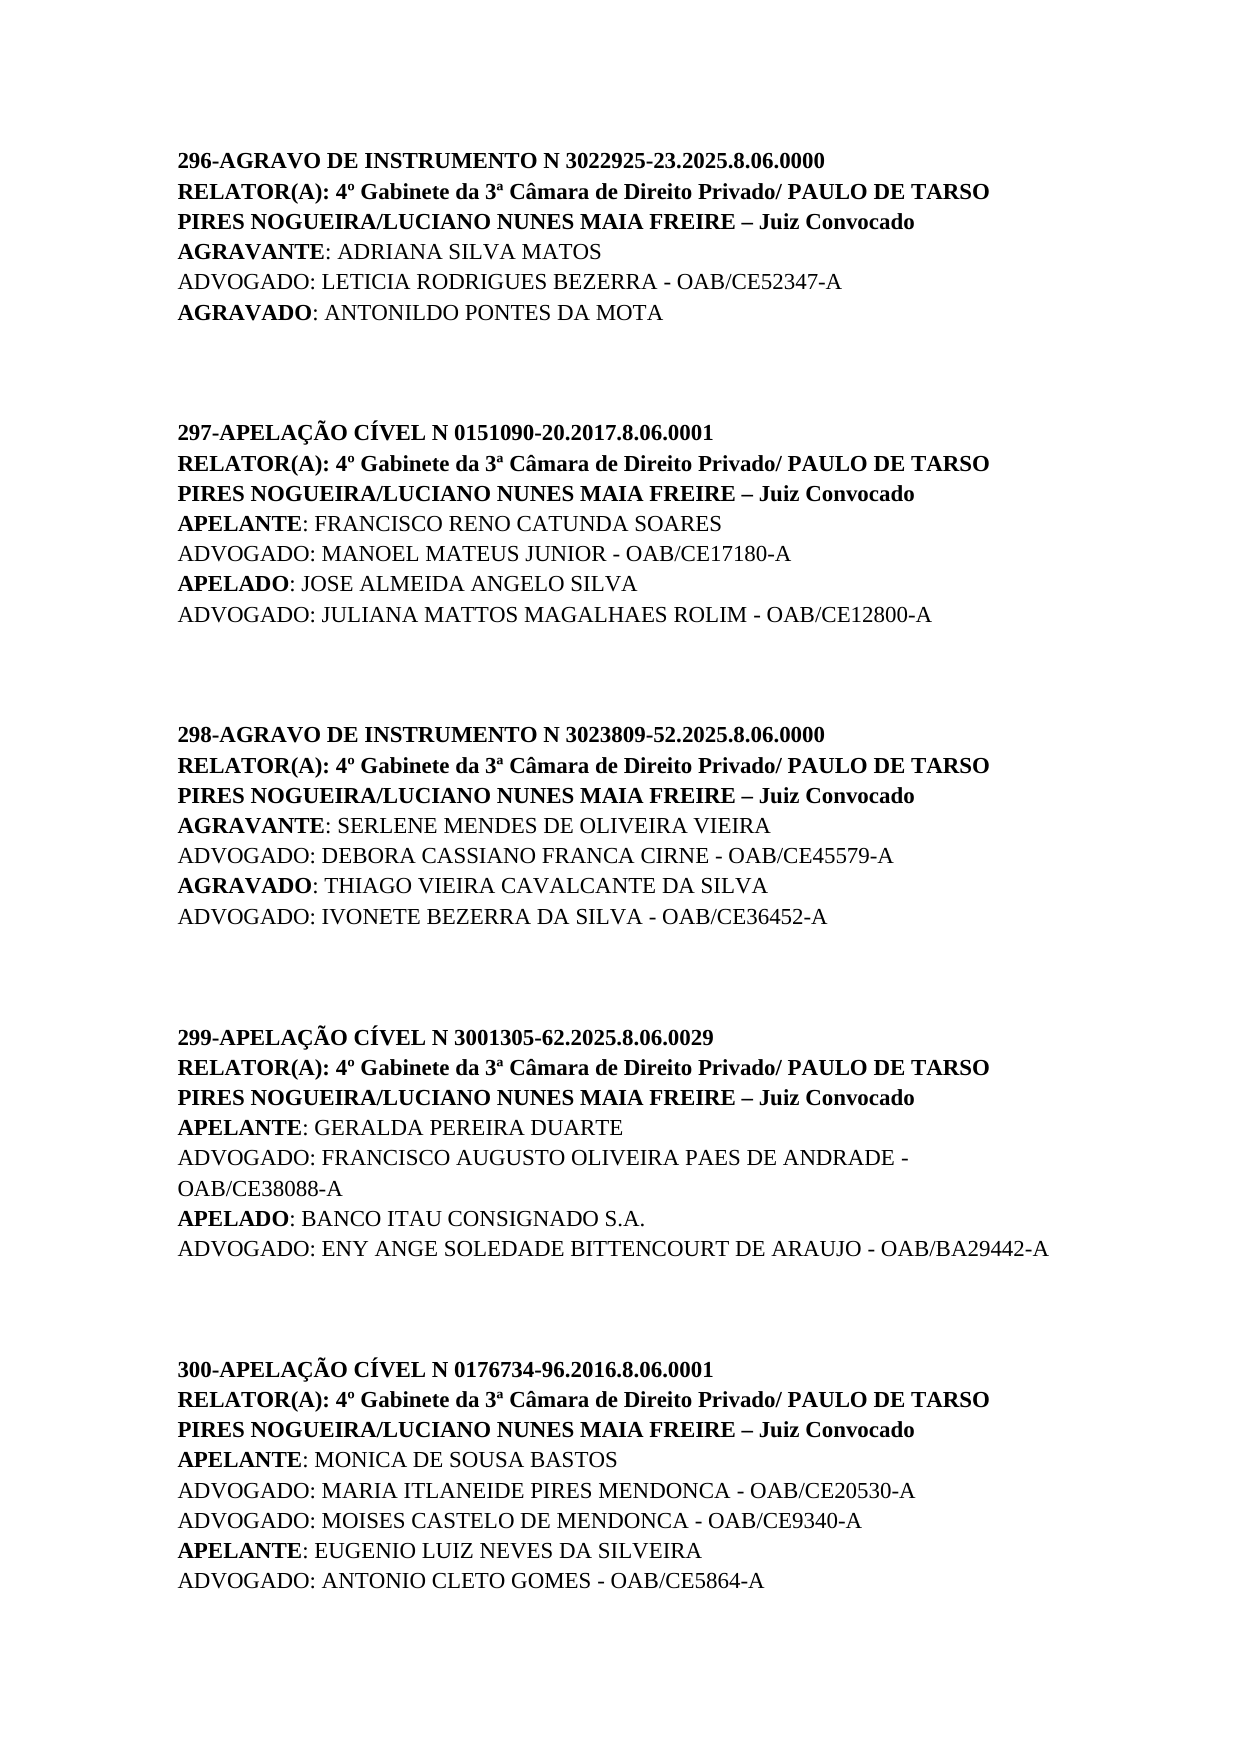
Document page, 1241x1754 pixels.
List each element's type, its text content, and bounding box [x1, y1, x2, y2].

text 296-AGRAVO DE INSTRUMENTO N 3022925-23.2025.8.06.0000 RELATOR(A): 4º Gabinete da 3ª Câmara de Direito Privado/ PAULO DE TARSO PIRES NOGUEIRA/LUCIANO NUNES MAIA FREIRE – Juiz Convocado AGRAVANTE: ADRIANA SILVA MATOS ADVOGADO: LETICIA RODRIGUES BEZERRA - OAB/CE52347-A AGRAVADO: ANTONILDO PONTES DA MOTA 297-APELAÇÃO CÍVEL N 0151090-20.2017.8.06.0001 RELATOR(A): 4º Gabinete da 3ª Câmara de Direito Privado/ PAULO DE TARSO PIRES NOGUEIRA/LUCIANO NUNES MAIA FREIRE – Juiz Convocado APELANTE: FRANCISCO RENO CATUNDA SOARES ADVOGADO: MANOEL MATEUS JUNIOR - OAB/CE17180-A APELADO: JOSE ALMEIDA ANGELO SILVA ADVOGADO: JULIANA MATTOS MAGALHAES ROLIM - OAB/CE12800-A 298-AGRAVO DE INSTRUMENTO N 3023809-52.2025.8.06.0000 RELATOR(A): 4º Gabinete da 3ª Câmara de Direito Privado/ PAULO DE TARSO PIRES NOGUEIRA/LUCIANO NUNES MAIA FREIRE – Juiz Convocado AGRAVANTE: SERLENE MENDES DE OLIVEIRA VIEIRA ADVOGADO: DEBORA CASSIANO FRANCA CIRNE - OAB/CE45579-A AGRAVADO: THIAGO VIEIRA CAVALCANTE DA SILVA ADVOGADO: IVONETE BEZERRA DA SILVA - OAB/CE36452-A 299-APELAÇÃO CÍVEL N 3001305-62.2025.8.06.0029 RELATOR(A): 4º Gabinete da 3ª Câmara de Direito Privado/ PAULO DE TARSO PIRES NOGUEIRA/LUCIANO NUNES MAIA FREIRE – Juiz Convocado APELANTE: GERALDA PEREIRA DUARTE ADVOGADO: FRANCISCO AUGUSTO OLIVEIRA PAES DE ANDRADE - OAB/CE38088-A APELADO: BANCO ITAU CONSIGNADO S.A. ADVOGADO: ENY ANGE SOLEDADE BITTENCOURT DE ARAUJO - OAB/BA29442-A 300-APELAÇÃO CÍVEL N 0176734-96.2016.8.06.0001 RELATOR(A): 4º Gabinete da 3ª Câmara de Direito Privado/ PAULO DE TARSO PIRES NOGUEIRA/LUCIANO NUNES MAIA FREIRE – Juiz Convocado APELANTE: MONICA DE SOUSA BASTOS ADVOGADO: MARIA ITLANEIDE PIRES MENDONCA - OAB/CE20530-A ADVOGADO: MOISES CASTELO DE MENDONCA - OAB/CE9340-A APELANTE: EUGENIO LUIZ NEVES DA SILVEIRA ADVOGADO: ANTONIO CLETO GOMES - OAB/CE5864-A [177, 148, 1063, 1594]
